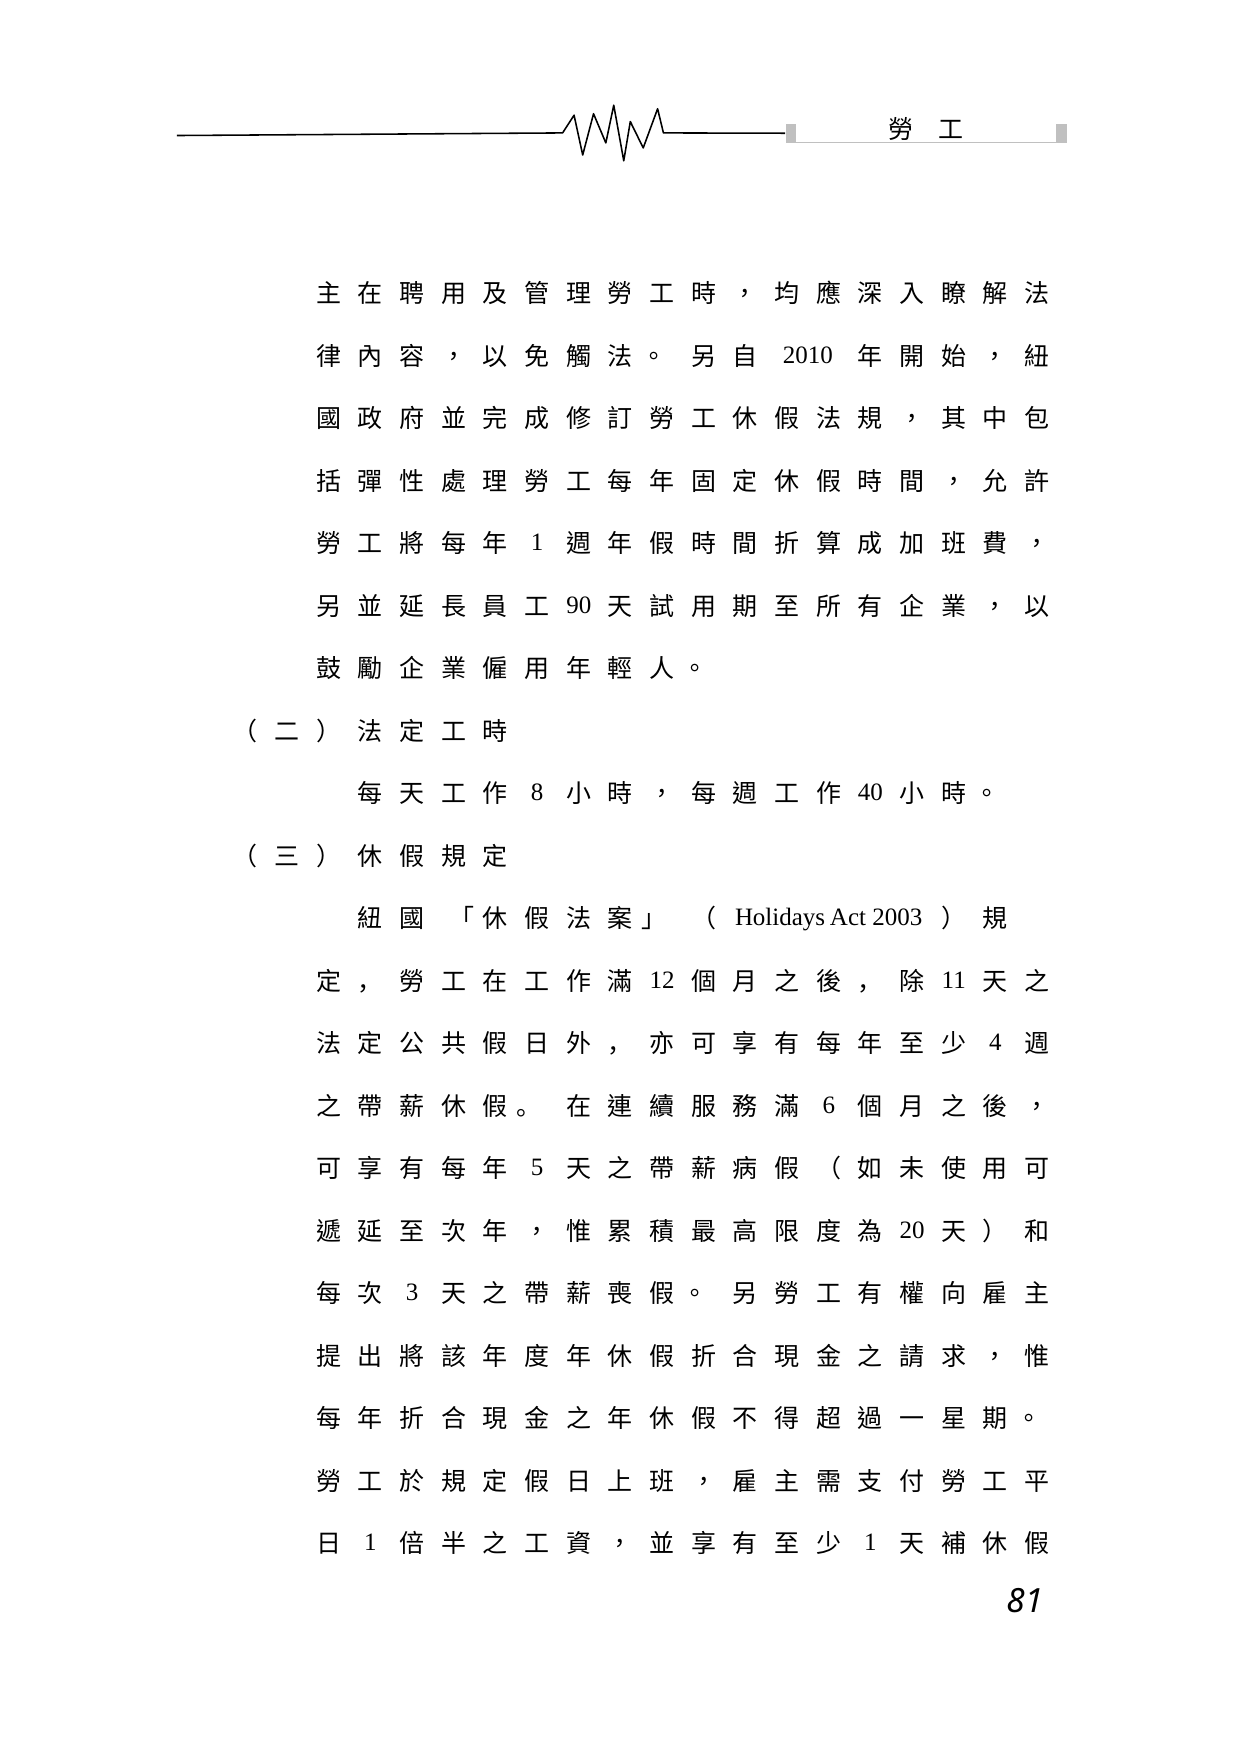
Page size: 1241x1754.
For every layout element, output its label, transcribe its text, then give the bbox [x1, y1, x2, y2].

text （二）法定工時 [207, 688, 1058, 750]
text （三）休假規定 [207, 813, 1058, 875]
text 主在聘用及管理勞工時，均應深入瞭解法律內容，以免觸法。另自2010年開始，紐國政府並完成修訂勞工休假法規，其中包括彈性處理勞工每年固定休假時間，允許勞工將每年1週年假時間折算成加班費，另並延長員工90天試用期至所有企業，以鼓勵企業僱用年輕人。 [281, 250, 1058, 688]
text 紐國「休假法案」（Holidays Act 2003）規定，勞工在工作滿12個月之後，除11天之法定公共假日外，亦可享有每年至少4週之帶薪休假。在連續服務滿6個月之後，可享有每年5天之帶薪病假（如未使用可遞延至次年，惟累積最高限度為20天）和每次3天之帶薪喪假。另勞工有權向雇主提出將該年度年休假折合現金之請求，惟每年折合現金之年休假不得超過一星期。勞工於規定假日上班，雇主需支付勞工平日1倍半之工資，並享有至少1天補休假 [281, 875, 1058, 1563]
text 每天工作8小時，每週工作40小時。 [281, 750, 1058, 813]
